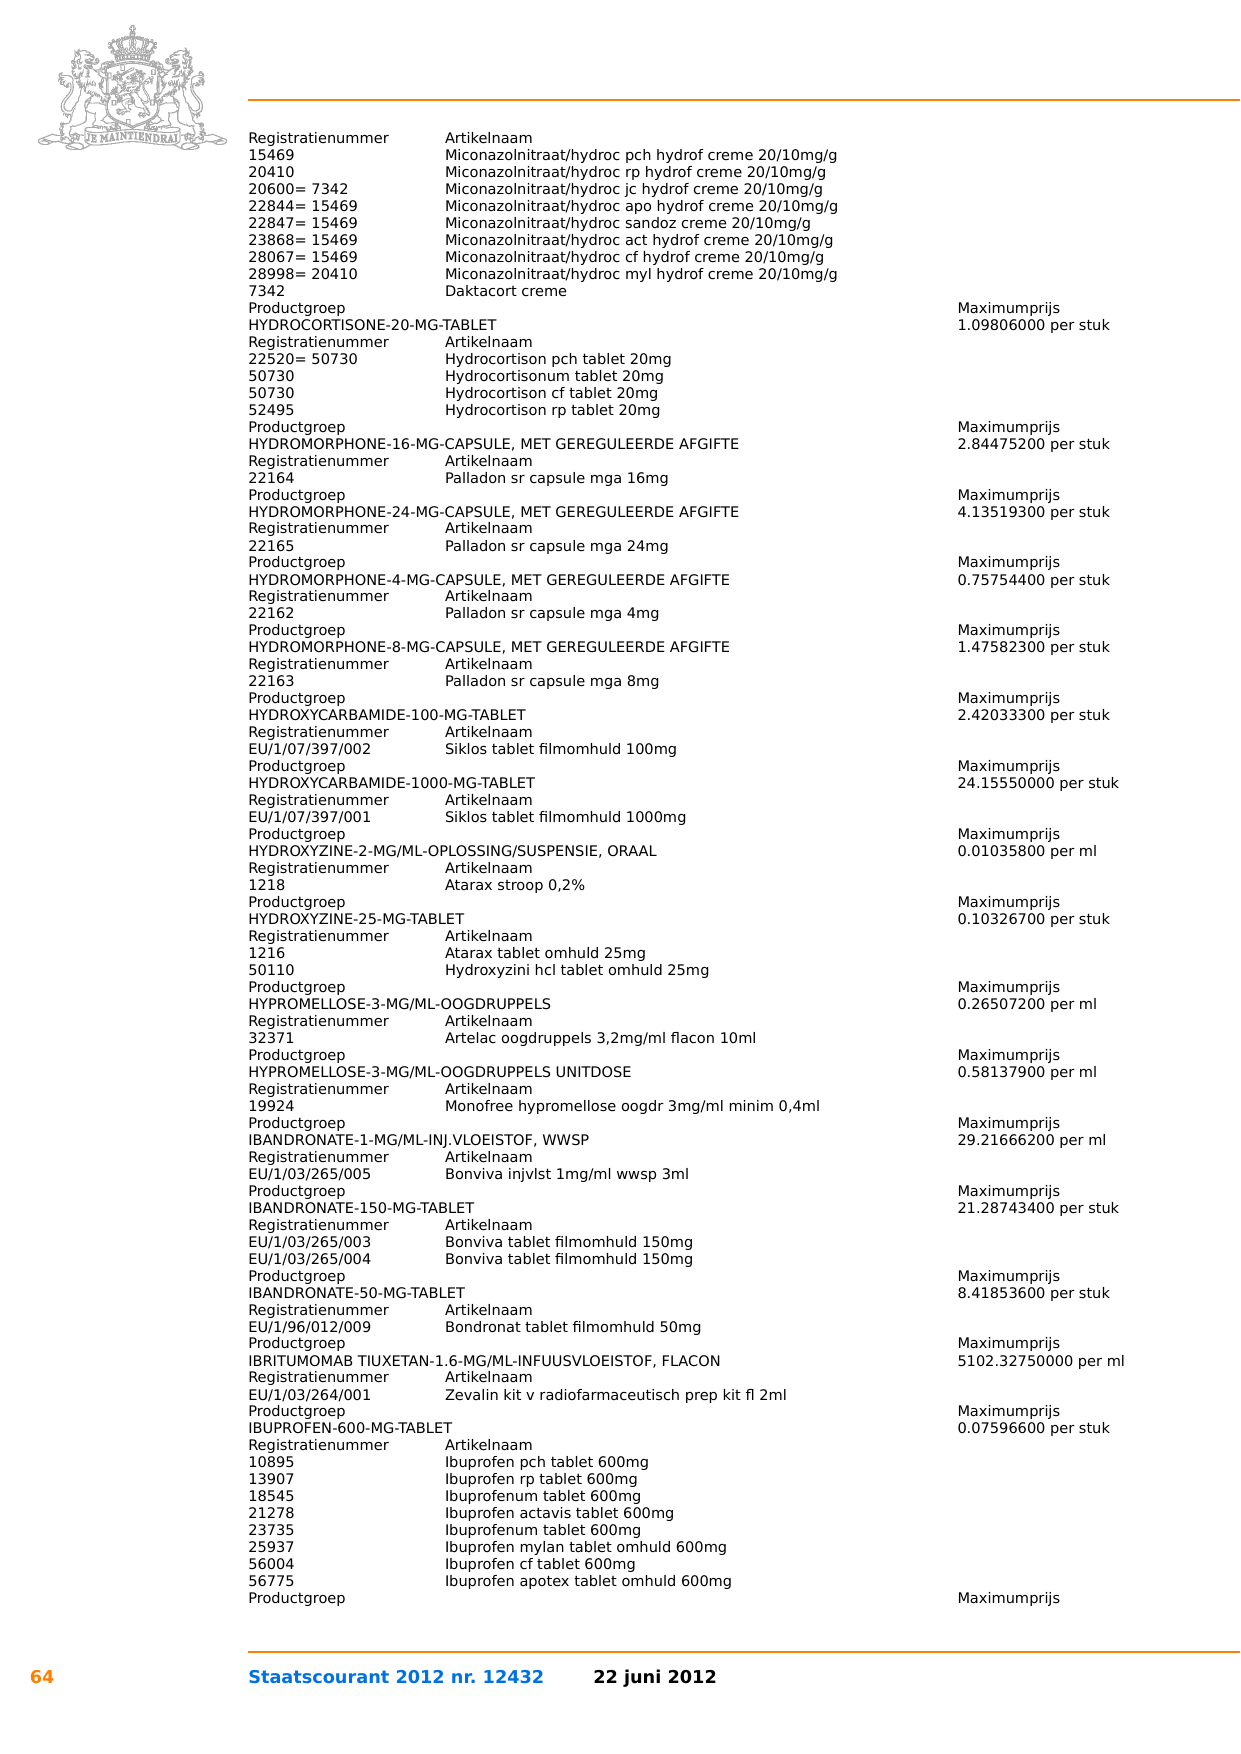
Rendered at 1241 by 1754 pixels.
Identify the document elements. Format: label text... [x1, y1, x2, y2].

table_cell Maximumprijs [951, 1115, 1163, 1132]
table_cell 21278 [248, 1505, 439, 1522]
table_cell Ibuprofen rp tablet 600mg [439, 1471, 951, 1488]
table_cell 22164 [248, 470, 439, 486]
table_cell Siklos tablet filmomhuld 1000mg [439, 809, 951, 826]
table_cell [951, 198, 1163, 215]
table_cell [439, 826, 951, 843]
table_cell Bonviva injvlst 1mg/ml wwsp 3ml [439, 1166, 951, 1183]
table_cell HYDROXYCARBAMIDE-1000-MG-TABLET [248, 775, 951, 792]
table_cell 28067= 15469 [248, 249, 439, 266]
table_cell 52495 [248, 402, 439, 418]
table_cell 29.21666200 per ml [951, 1132, 1163, 1149]
table_cell [951, 1149, 1163, 1166]
table_cell Artikelnaam [439, 1149, 951, 1166]
table_cell HYDROMORPHONE-8-MG-CAPSULE, MET GEREGULEERDE AFGIFTE [248, 639, 951, 656]
table_cell Ibuprofen actavis tablet 600mg [439, 1505, 951, 1522]
table_cell Artikelnaam [439, 724, 951, 741]
table_cell 0.75754400 per stuk [951, 571, 1163, 588]
table_cell 24.15550000 per stuk [951, 775, 1163, 792]
table_cell [439, 1268, 951, 1284]
table_cell 22520= 50730 [248, 351, 439, 368]
table_cell Productgroep [248, 300, 439, 317]
table_cell Productgroep [248, 486, 439, 503]
table_cell Productgroep [248, 758, 439, 775]
table_cell Artikelnaam [439, 928, 951, 945]
table_cell [951, 1539, 1163, 1556]
table_cell Registratienummer [248, 1369, 439, 1386]
table_cell 2.84475200 per stuk [951, 436, 1163, 452]
table_cell [951, 232, 1163, 249]
table_cell Ibuprofenum tablet 600mg [439, 1488, 951, 1505]
table_cell Miconazolnitraat/hydroc rp hydrof creme 20/10mg/g [439, 164, 951, 181]
table_cell Artikelnaam [439, 1217, 951, 1233]
table_cell [951, 266, 1163, 283]
table_cell [951, 1081, 1163, 1098]
table_cell IBANDRONATE-50-MG-TABLET [248, 1285, 951, 1301]
table_cell Registratienummer [248, 1301, 439, 1318]
table_cell 50110 [248, 962, 439, 979]
table_cell Miconazolnitraat/hydroc pch hydrof creme 20/10mg/g [439, 147, 951, 164]
table_cell Maximumprijs [951, 758, 1163, 775]
table_cell IBANDRONATE-1-MG/ML-INJ.VLOEISTOF, WWSP [248, 1132, 951, 1149]
table_cell Registratienummer [248, 724, 439, 741]
table_cell [951, 1166, 1163, 1183]
table_cell 22165 [248, 538, 439, 554]
table_cell [951, 1319, 1163, 1335]
table_cell Productgroep [248, 1268, 439, 1284]
table_cell Productgroep [248, 1183, 439, 1199]
table_cell Ibuprofen pch tablet 600mg [439, 1454, 951, 1471]
table_cell Artikelnaam [439, 130, 951, 147]
table_cell Registratienummer [248, 453, 439, 469]
table_cell [439, 758, 951, 775]
table_cell Artikelnaam [439, 453, 951, 469]
table_cell 0.10326700 per stuk [951, 911, 1163, 928]
table_cell [951, 792, 1163, 809]
table_cell Productgroep [248, 690, 439, 707]
table_cell Artikelnaam [439, 656, 951, 673]
table_cell Maximumprijs [951, 1047, 1163, 1064]
table_cell Artikelnaam [439, 1369, 951, 1386]
table_cell 8.41853600 per stuk [951, 1285, 1163, 1301]
table_cell Miconazolnitraat/hydroc sandoz creme 20/10mg/g [439, 215, 951, 232]
table_cell HYDROCORTISONE-20-MG-TABLET [248, 317, 951, 334]
table_cell [951, 1573, 1163, 1590]
table_cell 22847= 15469 [248, 215, 439, 232]
table_cell [951, 1522, 1163, 1539]
table_cell Maximumprijs [951, 826, 1163, 843]
table_cell [951, 1217, 1163, 1233]
table_cell 50730 [248, 385, 439, 402]
table_cell [951, 1234, 1163, 1251]
table_cell [439, 419, 951, 436]
table_cell [951, 945, 1163, 962]
table_cell 1218 [248, 877, 439, 894]
table_cell Artikelnaam [439, 792, 951, 809]
table_cell Monofree hypromellose oogdr 3mg/ml minim 0,4ml [439, 1098, 951, 1115]
table_cell 13907 [248, 1471, 439, 1488]
table_cell [951, 741, 1163, 758]
table_cell [951, 1454, 1163, 1471]
table_cell Artelac oogdruppels 3,2mg/ml flacon 10ml [439, 1030, 951, 1047]
table_cell EU/1/07/397/001 [248, 809, 439, 826]
table_cell HYDROXYZINE-25-MG-TABLET [248, 911, 951, 928]
table_cell Registratienummer [248, 860, 439, 877]
table_cell Artikelnaam [439, 1437, 951, 1454]
table_cell 0.07596600 per stuk [951, 1420, 1163, 1437]
table_cell Registratienummer [248, 792, 439, 809]
table_cell [439, 486, 951, 503]
table_cell [951, 928, 1163, 945]
table_cell Hydrocortison rp tablet 20mg [439, 402, 951, 418]
table_cell Registratienummer [248, 520, 439, 537]
table_cell Bonviva tablet filmomhuld 150mg [439, 1251, 951, 1267]
table_cell 1.09806000 per stuk [951, 317, 1163, 334]
table_cell Artikelnaam [439, 1081, 951, 1098]
table_cell [951, 402, 1163, 418]
table_cell EU/1/03/265/003 [248, 1234, 439, 1251]
table_cell [951, 147, 1163, 164]
table_cell [951, 1437, 1163, 1454]
table_cell HYDROMORPHONE-24-MG-CAPSULE, MET GEREGULEERDE AFGIFTE [248, 504, 951, 520]
table_cell 0.26507200 per ml [951, 996, 1163, 1013]
table_cell Registratienummer [248, 1013, 439, 1030]
table_cell Maximumprijs [951, 1335, 1163, 1352]
table_cell 2.42033300 per stuk [951, 707, 1163, 724]
table_cell Artikelnaam [439, 860, 951, 877]
table_cell [951, 283, 1163, 300]
table_cell 56004 [248, 1556, 439, 1573]
table_cell Ibuprofen apotex tablet omhuld 600mg [439, 1573, 951, 1590]
table_cell 10895 [248, 1454, 439, 1471]
table_cell [951, 385, 1163, 402]
table_cell Productgroep [248, 419, 439, 436]
table_cell [951, 877, 1163, 894]
table_cell HYDROXYZINE-2-MG/ML-OPLOSSING/SUSPENSIE, ORAAL [248, 843, 951, 860]
table_cell [951, 962, 1163, 979]
table_cell Productgroep [248, 894, 439, 911]
table_cell [951, 1386, 1163, 1403]
table_cell Productgroep [248, 979, 439, 996]
table_cell Maximumprijs [951, 486, 1163, 503]
table_cell [951, 1301, 1163, 1318]
table_cell 1.47582300 per stuk [951, 639, 1163, 656]
table_cell [439, 1183, 951, 1199]
table_cell [951, 656, 1163, 673]
table_cell Miconazolnitraat/hydroc myl hydrof creme 20/10mg/g [439, 266, 951, 283]
table_cell Ibuprofen cf tablet 600mg [439, 1556, 951, 1573]
table_cell HYDROXYCARBAMIDE-100-MG-TABLET [248, 707, 951, 724]
table_cell [439, 1403, 951, 1420]
table_cell Palladon sr capsule mga 4mg [439, 605, 951, 622]
table_cell [439, 894, 951, 911]
table_cell Maximumprijs [951, 1403, 1163, 1420]
table_cell Miconazolnitraat/hydroc jc hydrof creme 20/10mg/g [439, 181, 951, 198]
table_cell 23735 [248, 1522, 439, 1539]
table_cell Maximumprijs [951, 1590, 1163, 1607]
table_cell 23868= 15469 [248, 232, 439, 249]
table_cell [439, 1115, 951, 1132]
table_cell 22844= 15469 [248, 198, 439, 215]
table_cell IBUPROFEN-600-MG-TABLET [248, 1420, 951, 1437]
table_cell 28998= 20410 [248, 266, 439, 283]
table_cell Atarax stroop 0,2% [439, 877, 951, 894]
table_cell [951, 724, 1163, 741]
table_cell 0.58137900 per ml [951, 1064, 1163, 1081]
table_cell [951, 164, 1163, 181]
table_cell 50730 [248, 368, 439, 384]
table_cell Maximumprijs [951, 622, 1163, 639]
table_cell 22163 [248, 673, 439, 690]
table_cell Productgroep [248, 554, 439, 571]
table_cell [951, 1556, 1163, 1573]
table_cell 4.13519300 per stuk [951, 504, 1163, 520]
table_cell Productgroep [248, 1590, 439, 1607]
table_cell Productgroep [248, 1403, 439, 1420]
table_cell [439, 300, 951, 317]
table_cell [951, 334, 1163, 351]
table_cell Miconazolnitraat/hydroc apo hydrof creme 20/10mg/g [439, 198, 951, 215]
table_cell Miconazolnitraat/hydroc cf hydrof creme 20/10mg/g [439, 249, 951, 266]
table_cell [439, 622, 951, 639]
table_cell Registratienummer [248, 656, 439, 673]
table_cell [951, 1098, 1163, 1115]
table_cell EU/1/03/264/001 [248, 1386, 439, 1403]
table_cell HYPROMELLOSE-3-MG/ML-OOGDRUPPELS UNITDOSE [248, 1064, 951, 1081]
table_cell [951, 588, 1163, 605]
table_cell Registratienummer [248, 1217, 439, 1233]
table_cell Zevalin kit v radiofarmaceutisch prep kit fl 2ml [439, 1386, 951, 1403]
table_cell IBANDRONATE-150-MG-TABLET [248, 1200, 951, 1217]
table_cell Ibuprofen mylan tablet omhuld 600mg [439, 1539, 951, 1556]
table_cell 32371 [248, 1030, 439, 1047]
table_cell Maximumprijs [951, 300, 1163, 317]
table_cell [439, 1590, 951, 1607]
table_cell Siklos tablet filmomhuld 100mg [439, 741, 951, 758]
table_cell Miconazolnitraat/hydroc act hydrof creme 20/10mg/g [439, 232, 951, 249]
table_cell Daktacort creme [439, 283, 951, 300]
table_cell Productgroep [248, 1115, 439, 1132]
table_cell Productgroep [248, 826, 439, 843]
table_cell Hydrocortison cf tablet 20mg [439, 385, 951, 402]
table_cell 25937 [248, 1539, 439, 1556]
table_cell EU/1/03/265/005 [248, 1166, 439, 1183]
table_cell [951, 1251, 1163, 1267]
table_cell [951, 538, 1163, 554]
table_cell 21.28743400 per stuk [951, 1200, 1163, 1217]
table_cell [951, 215, 1163, 232]
table_cell [951, 809, 1163, 826]
table_cell IBRITUMOMAB TIUXETAN-1.6-MG/ML-INFUUSVLOEISTOF, FLACON [248, 1353, 951, 1369]
table_cell Artikelnaam [439, 1013, 951, 1030]
table_cell Artikelnaam [439, 520, 951, 537]
table_cell 15469 [248, 147, 439, 164]
table_cell 1216 [248, 945, 439, 962]
table_cell HYDROMORPHONE-4-MG-CAPSULE, MET GEREGULEERDE AFGIFTE [248, 571, 951, 588]
table_cell Artikelnaam [439, 334, 951, 351]
table_cell Registratienummer [248, 1437, 439, 1454]
table_cell [951, 181, 1163, 198]
table_cell Maximumprijs [951, 894, 1163, 911]
table_cell [951, 249, 1163, 266]
table_cell Maximumprijs [951, 979, 1163, 996]
table_cell Maximumprijs [951, 690, 1163, 707]
table_cell Maximumprijs [951, 1183, 1163, 1199]
table_cell 56775 [248, 1573, 439, 1590]
table_cell [951, 1488, 1163, 1505]
table_cell Artikelnaam [439, 588, 951, 605]
table_cell [951, 453, 1163, 469]
table_cell Registratienummer [248, 1149, 439, 1166]
table_cell Registratienummer [248, 1081, 439, 1098]
table_cell [951, 1030, 1163, 1047]
table_cell [951, 1369, 1163, 1386]
table_cell Bonviva tablet filmomhuld 150mg [439, 1234, 951, 1251]
table_cell Bondronat tablet filmomhuld 50mg [439, 1319, 951, 1335]
table_cell Atarax tablet omhuld 25mg [439, 945, 951, 962]
table_cell 7342 [248, 283, 439, 300]
table_cell [951, 368, 1163, 384]
table_cell 20600= 7342 [248, 181, 439, 198]
table_cell [439, 554, 951, 571]
table_cell [439, 1335, 951, 1352]
table_cell [951, 1471, 1163, 1488]
table_cell Productgroep [248, 622, 439, 639]
table_cell Registratienummer [248, 588, 439, 605]
table_cell Artikelnaam [439, 1301, 951, 1318]
table_cell [439, 1047, 951, 1064]
table_cell [951, 130, 1163, 147]
table_cell Hydrocortison pch tablet 20mg [439, 351, 951, 368]
table_cell HYDROMORPHONE-16-MG-CAPSULE, MET GEREGULEERDE AFGIFTE [248, 436, 951, 452]
table_cell [439, 690, 951, 707]
table_cell 22162 [248, 605, 439, 622]
table_cell Palladon sr capsule mga 16mg [439, 470, 951, 486]
table_cell [439, 979, 951, 996]
table_cell Productgroep [248, 1335, 439, 1352]
table_cell [951, 520, 1163, 537]
table_cell 18545 [248, 1488, 439, 1505]
table_cell 0.01035800 per ml [951, 843, 1163, 860]
table_cell Productgroep [248, 1047, 439, 1064]
table_cell Palladon sr capsule mga 24mg [439, 538, 951, 554]
table_cell [951, 605, 1163, 622]
table_cell 5102.32750000 per ml [951, 1353, 1163, 1369]
table_cell Registratienummer [248, 334, 439, 351]
table_cell Maximumprijs [951, 1268, 1163, 1284]
table_cell EU/1/96/012/009 [248, 1319, 439, 1335]
table_cell Hydroxyzini hcl tablet omhuld 25mg [439, 962, 951, 979]
table_cell [951, 860, 1163, 877]
table_cell 19924 [248, 1098, 439, 1115]
table_cell Palladon sr capsule mga 8mg [439, 673, 951, 690]
picture [38, 25, 227, 150]
table_cell [951, 673, 1163, 690]
table_cell [951, 1505, 1163, 1522]
table_cell [951, 470, 1163, 486]
table_cell 20410 [248, 164, 439, 181]
table_cell EU/1/03/265/004 [248, 1251, 439, 1267]
table_cell Registratienummer [248, 130, 439, 147]
table_cell Maximumprijs [951, 554, 1163, 571]
table_cell HYPROMELLOSE-3-MG/ML-OOGDRUPPELS [248, 996, 951, 1013]
table_cell Maximumprijs [951, 419, 1163, 436]
table_cell [951, 1013, 1163, 1030]
table_cell Ibuprofenum tablet 600mg [439, 1522, 951, 1539]
table_cell Hydrocortisonum tablet 20mg [439, 368, 951, 384]
table_cell [951, 351, 1163, 368]
table_cell EU/1/07/397/002 [248, 741, 439, 758]
table_cell Registratienummer [248, 928, 439, 945]
